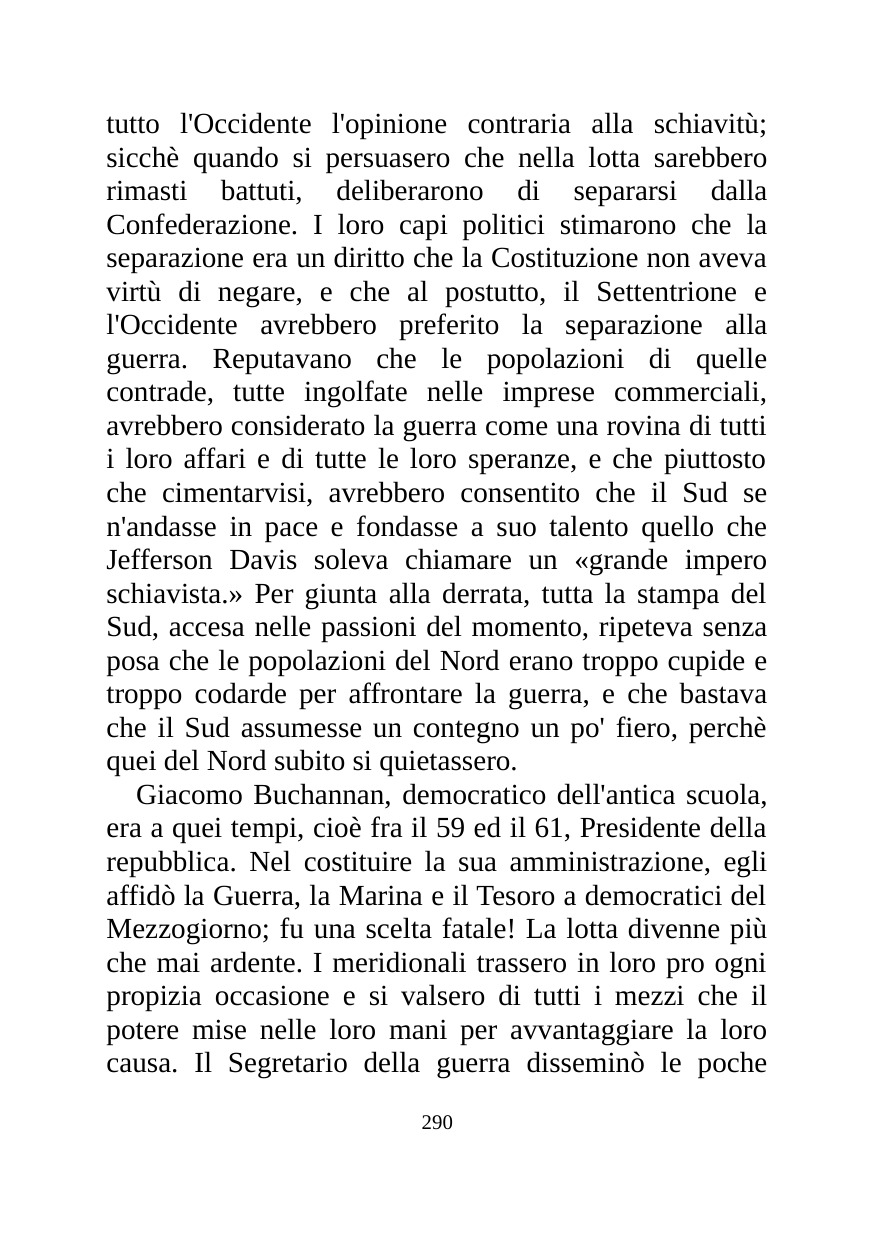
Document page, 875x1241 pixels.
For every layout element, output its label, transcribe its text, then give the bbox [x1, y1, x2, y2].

text tutto l'Occidente l'opinione contraria alla schiavitù; sicchè quando si persuasero che nella lotta sarebbero rimasti battuti, deliberarono di separarsi dalla Confederazione. I loro capi politici stimarono che la separazione era un diritto che la Costituzione non aveva virtù di negare, e che al postutto, il Settentrione e l'Occidente avrebbero preferito la separazione alla guerra. Reputavano che le popolazioni di quelle contrade, tutte ingolfate nelle imprese commerciali, avrebbero considerato la guerra come una rovina di tutti i loro affari e di tutte le loro speranze, e che piuttosto che cimentarvisi, avrebbero consentito che il Sud se n'andasse in pace e fondasse a suo talento quello che Jefferson Davis soleva chiamare un «grande impero schiavista.» Per giunta alla derrata, tutta la stampa del Sud, accesa nelle passioni del momento, ripeteva senza posa che le popolazioni del Nord erano troppo cupide e troppo codarde per affrontare la guerra, e che bastava che il Sud assumesse un contegno un po' fiero, perchè quei del Nord subito si quietassero. [106, 106, 768, 777]
text Giacomo Buchannan, democratico dell'antica scuola, era a quei tempi, cioè fra il 59 ed il 61, Presidente della repubblica. Nel costituire la sua amministrazione, egli affidò la Guerra, la Marina e il Tesoro a democratici del Mezzogiorno; fu una scelta fatale! La lotta divenne più che mai ardente. I meridionali trassero in loro pro ogni propizia occasione e si valsero di tutti i mezzi che il potere mise nelle loro mani per avvantaggiare la loro causa. Il Segretario della guerra disseminò le poche [106, 777, 768, 1079]
